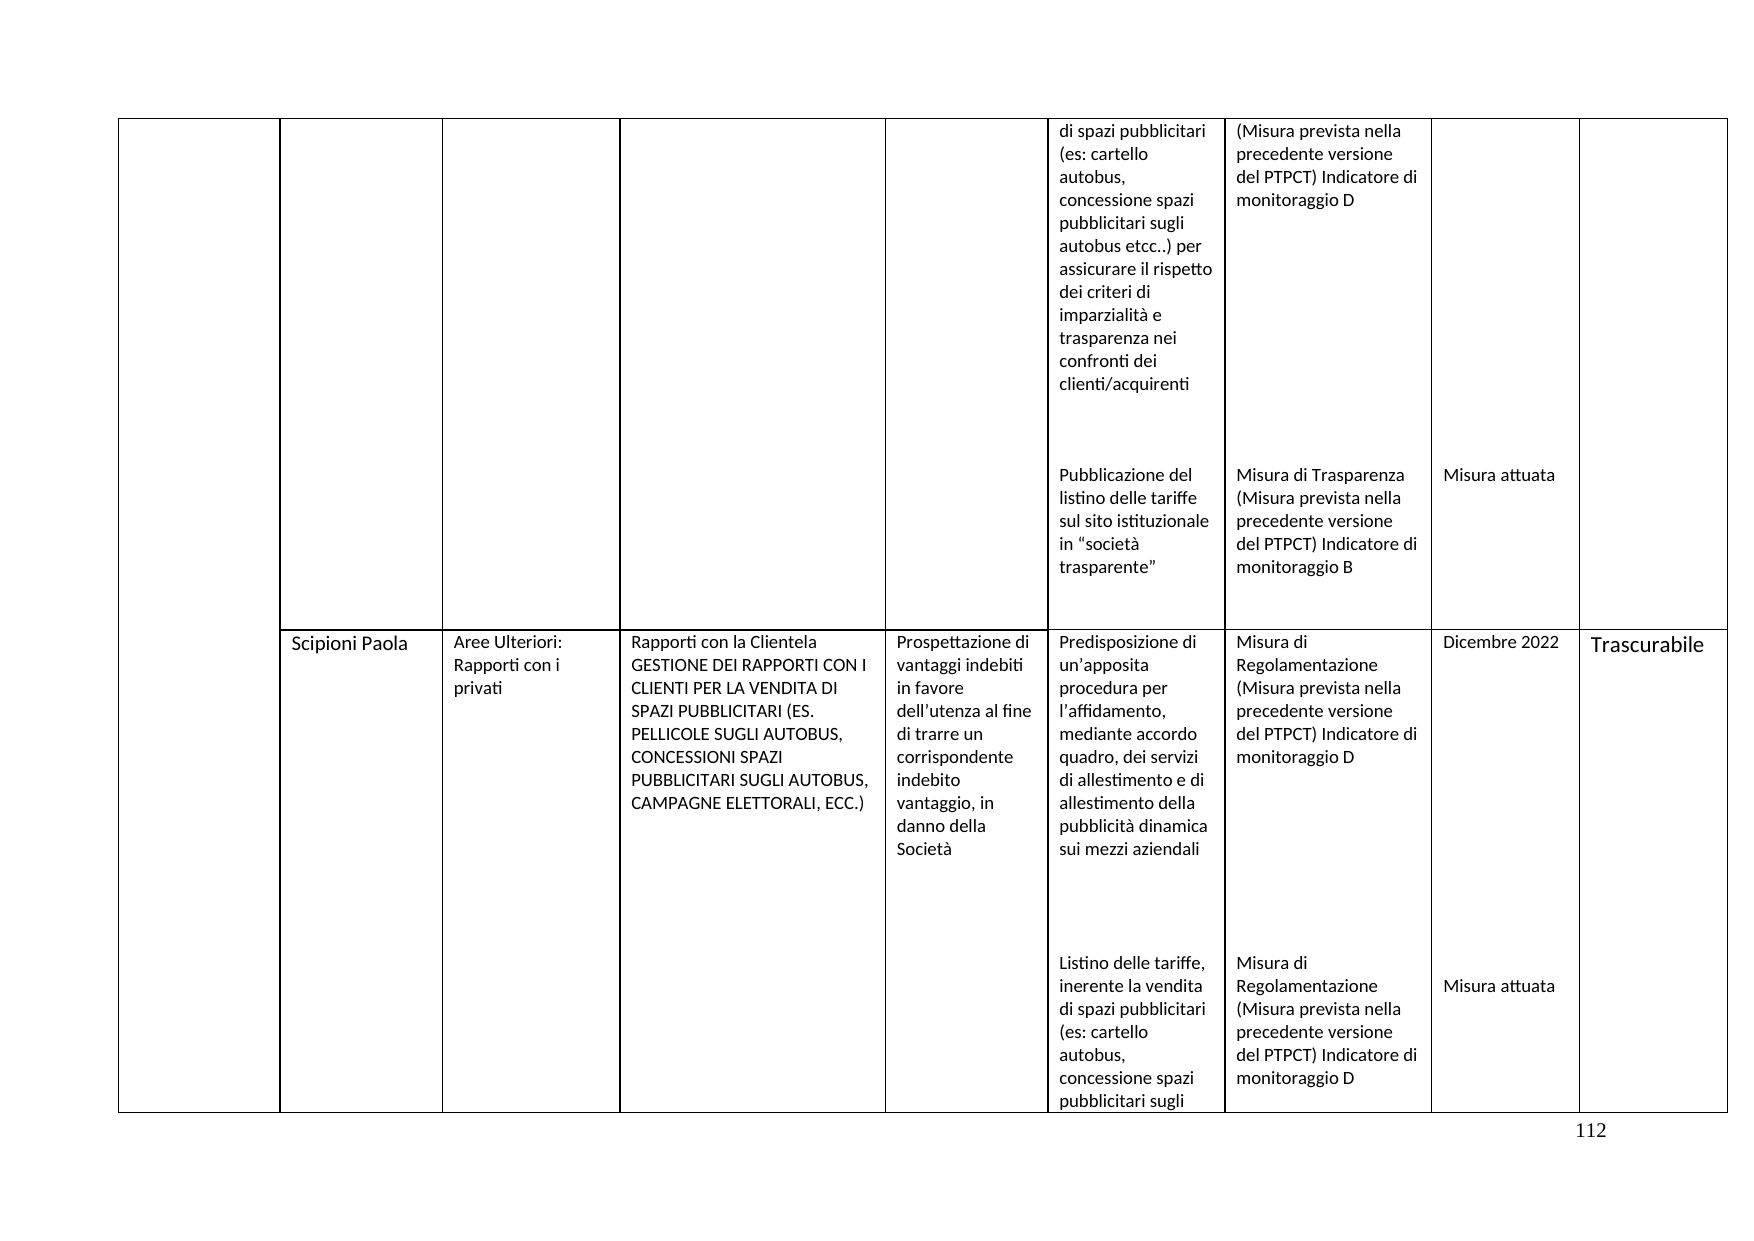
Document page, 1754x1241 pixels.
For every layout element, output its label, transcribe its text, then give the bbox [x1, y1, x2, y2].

table_cell Scipioni Paola [281, 631, 442, 1112]
table_cell Misura attuata [1432, 119, 1579, 629]
table_cell Trascurabile [1580, 630, 1727, 1112]
table_cell [621, 119, 885, 629]
table_cell (Misura prevista nella precedente versione del PTPCT) Indicatore di monitoraggio D Misura di Trasparenza (Misura prevista nella precedente versione del PTPCT) Indicatore di monitoraggio B [1226, 119, 1431, 629]
table_cell Prospettazione di vantaggi indebiti in favore dell’utenza al fine di trarre un corrispondente indebito vantaggio, in danno della Società [886, 631, 1047, 1112]
table_cell Predisposizione di un’apposita procedura per l’affidamento, mediante accordo quadro, dei servizi di allestimento e di allestimento della pubblicità dinamica sui mezzi aziendali Listino delle tariffe, inerente la vendita di spazi pubblicitari (es: cartello autobus, concessione spazi pubblicitari sugli [1049, 630, 1224, 1112]
table_cell [119, 119, 279, 1112]
table_cell [886, 119, 1047, 629]
table_cell Misura di Regolamentazione (Misura prevista nella precedente versione del PTPCT) Indicatore di monitoraggio D Misura di Regolamentazione (Misura prevista nella precedente versione del PTPCT) Indicatore di monitoraggio D [1226, 630, 1431, 1112]
table_cell Rapporti con la Clientela GESTIONE DEI RAPPORTI CON I CLIENTI PER LA VENDITA DI SPAZI PUBBLICITARI (ES. PELLICOLE SUGLI AUTOBUS, CONCESSIONI SPAZI PUBBLICITARI SUGLI AUTOBUS, CAMPAGNE ELETTORALI, ECC.) [621, 631, 885, 1112]
table_cell di spazi pubblicitari (es: cartello autobus, concessione spazi pubblicitari sugli autobus etcc..) per assicurare il rispetto dei criteri di imparzialità e trasparenza nei confronti dei clienti/acquirenti Pubblicazione del listino delle tariffe sul sito istituzionale in “società trasparente” [1049, 119, 1224, 629]
table_cell [1580, 119, 1727, 629]
table_cell Aree Ulteriori: Rapporti con i privati [443, 631, 619, 1112]
table_cell Dicembre 2022 Misura attuata [1432, 630, 1579, 1112]
table_cell [281, 119, 442, 629]
table_cell [443, 119, 619, 629]
